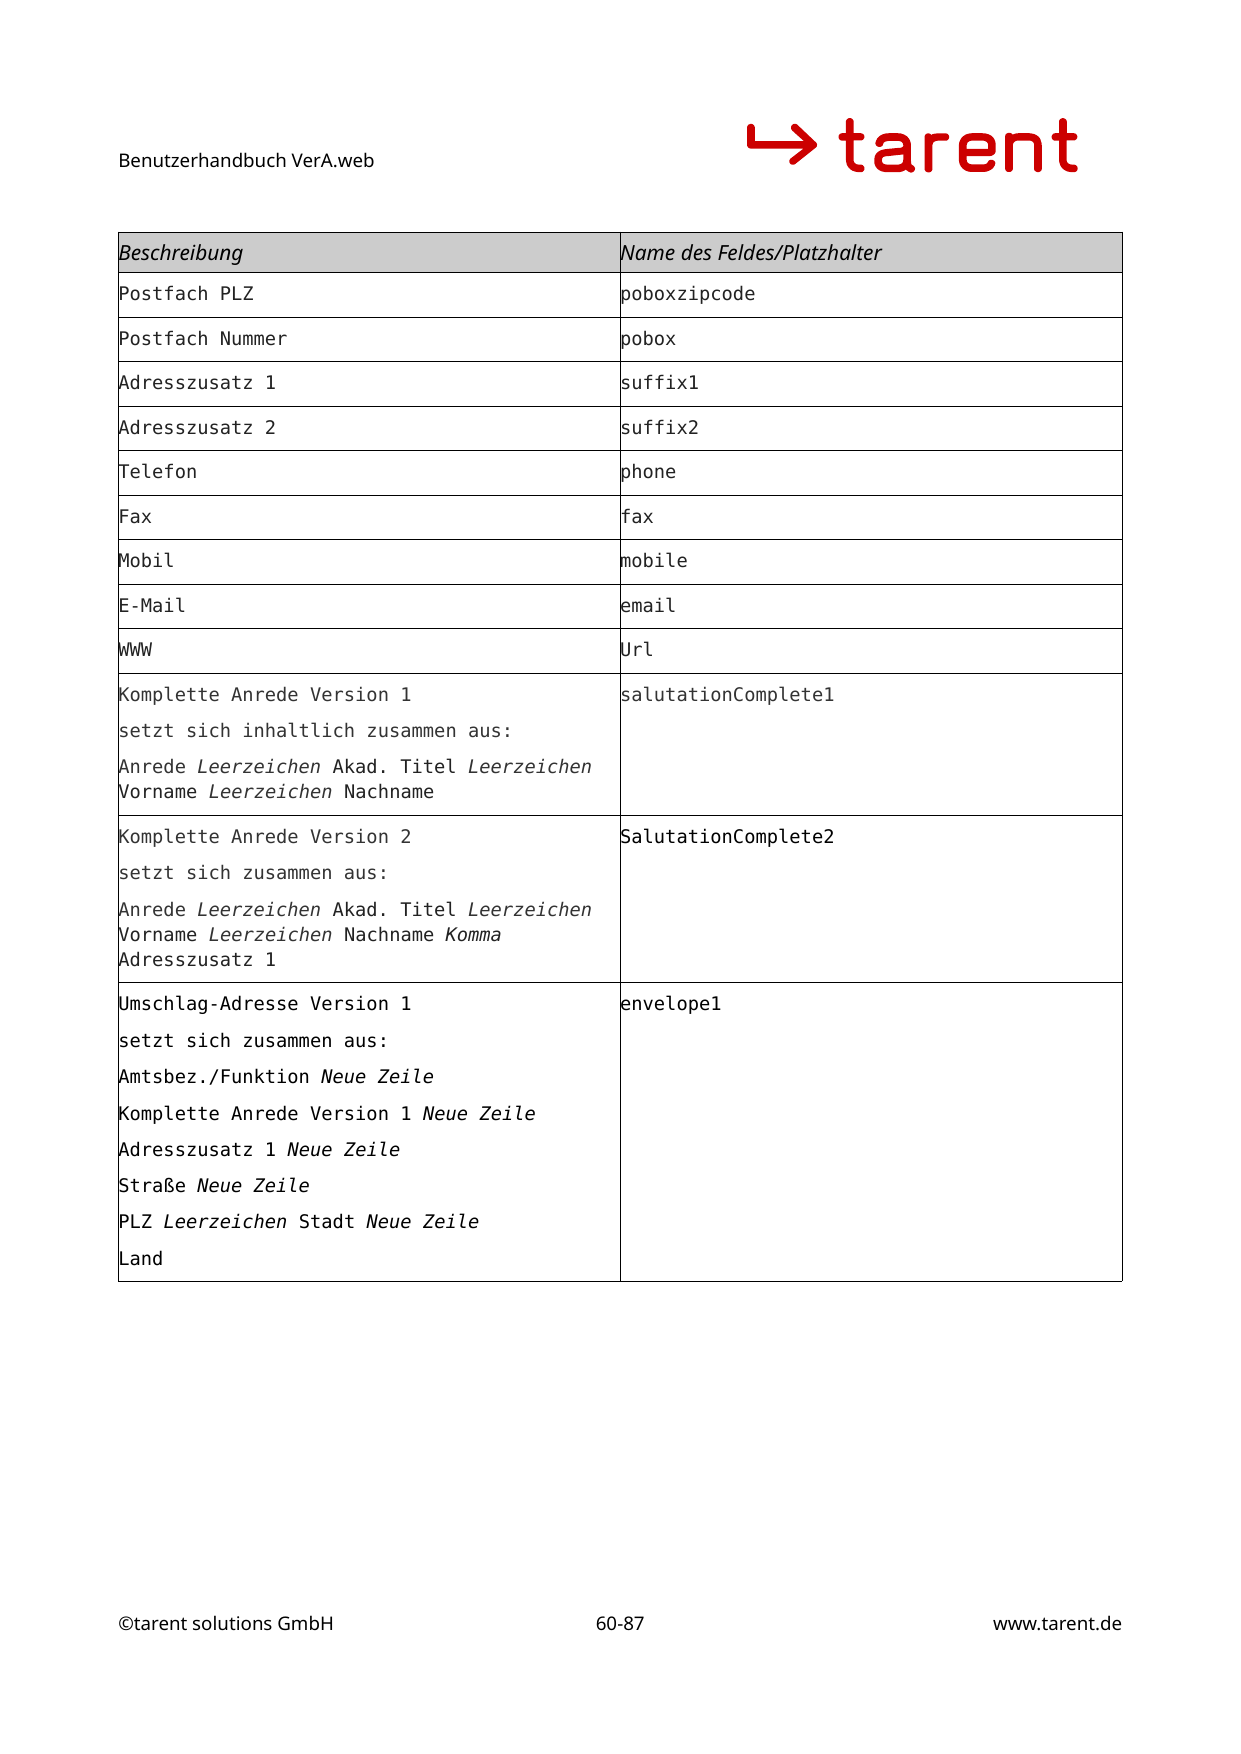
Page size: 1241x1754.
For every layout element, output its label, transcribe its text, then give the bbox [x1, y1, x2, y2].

table_cell phone [621, 451, 1122, 494]
table_cell salutationComplete1 [621, 674, 1122, 815]
table_cell Fax [119, 496, 620, 539]
table_cell Postfach PLZ [119, 273, 620, 317]
table_cell Komplette Anrede Version 2 setzt sich zusammen aus: Anrede Leerzeichen Akad. Titel Leerzeichen Vorname Leerzeichen Nachname Komma Adresszusatz 1 [119, 816, 620, 982]
table_cell Adresszusatz 1 [119, 362, 620, 406]
table_cell E-Mail [119, 585, 620, 628]
table_cell Mobil [119, 540, 620, 583]
table_cell Postfach Nummer [119, 318, 620, 361]
table_cell email [621, 585, 1122, 628]
table_cell envelope1 [621, 983, 1122, 1281]
table_cell fax [621, 496, 1122, 539]
table_header Beschreibung [119, 233, 620, 272]
table_cell pobox [621, 318, 1122, 361]
table_header Name des Feldes/Platzhalter [621, 233, 1122, 272]
table_cell Komplette Anrede Version 1 setzt sich inhaltlich zusammen aus: Anrede Leerzeichen Akad. Titel Leerzeichen Vorname Leerzeichen Nachname [119, 674, 620, 815]
table_cell mobile [621, 540, 1122, 583]
table_cell suffix1 [621, 362, 1122, 406]
table_cell poboxzipcode [621, 273, 1122, 317]
table_cell Telefon [119, 451, 620, 494]
table_cell WWW [119, 629, 620, 672]
table_cell suffix2 [621, 407, 1122, 450]
table_cell SalutationComplete2 [621, 816, 1122, 982]
table_cell Umschlag-Adresse Version 1 setzt sich zusammen aus: Amtsbez./Funktion Neue Zeile Komplette Anrede Version 1 Neue Zeile Adresszusatz 1 Neue Zeile Straße Neue Zeile PLZ Leerzeichen Stadt Neue Zeile Land [119, 983, 620, 1281]
table_cell Adresszusatz 2 [119, 407, 620, 450]
table_cell Url [621, 629, 1122, 672]
